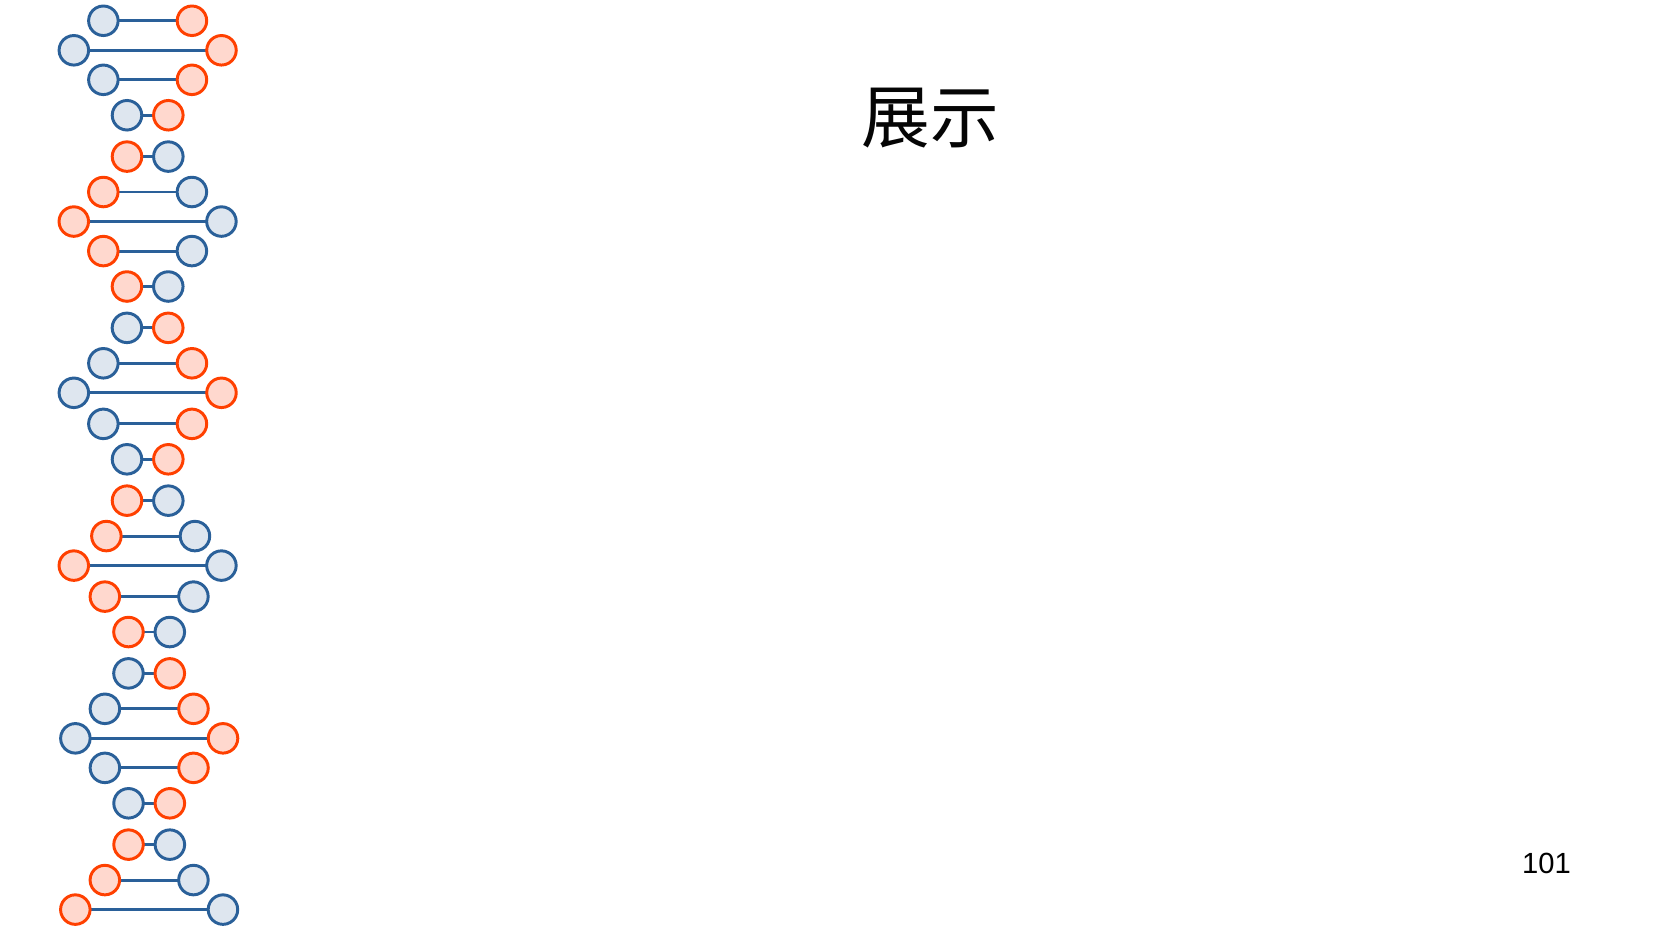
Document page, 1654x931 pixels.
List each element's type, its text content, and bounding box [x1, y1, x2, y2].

title 展示 [265, 35, 1595, 189]
